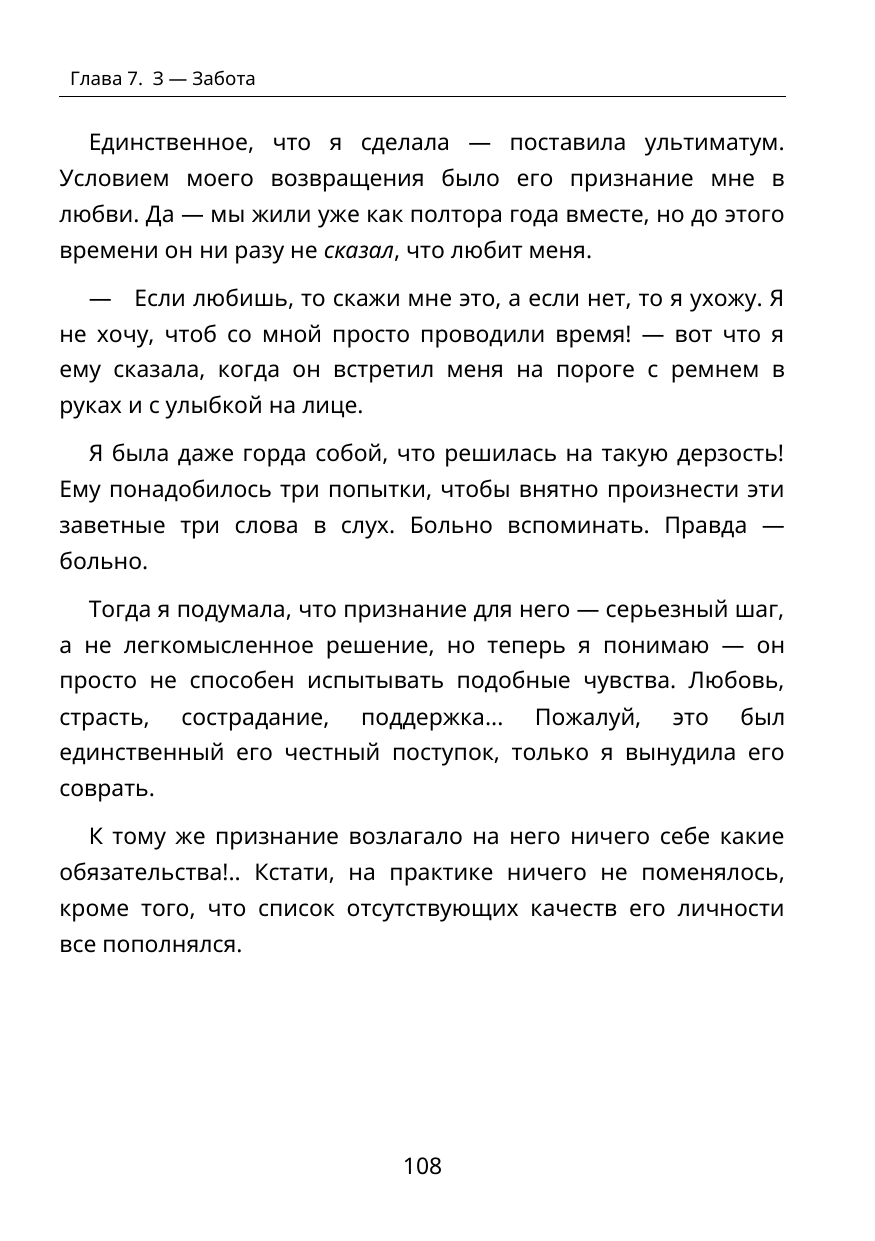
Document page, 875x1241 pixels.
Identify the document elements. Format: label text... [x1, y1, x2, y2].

list Если любишь, то скажи мне это, а если нет, то я ухожу. Я не хочу, чтоб со мной просто проводили время! — вот что я ему сказала, когда он встретил меня на пороге с ремнем в руках и с улыбкой на лице. [59, 282, 786, 421]
text Единственное, что я сделала — поставила ультиматум. Условием моего возвращения было его признание мне в любви. Да — мы жили уже как полтора года вместе, но до этого времени он ни разу не сказал, что любит меня. [59, 126, 786, 265]
text Я была даже горда собой, что решилась на такую дерзость! Ему понадобилось три попытки, чтобы внятно произнести эти заветные три слова в слух. Больно вспоминать. Правда — больно. [59, 437, 786, 576]
text К тому же признание возлагало на него ничего себе какие обязательства!.. Кстати, на практике ничего не поменялось, кроме того, что список отсутствующих качеств его личности все пополнялся. [59, 820, 786, 959]
text Тогда я подумала, что признание для него — серьезный шаг, а не легкомысленное решение, но теперь я понимаю — он просто не способен испытывать подобные чувства. Любовь, страсть, сострадание, поддержка... Пожалуй, это был единственный его честный поступок, только я вынудила его соврать. [59, 593, 786, 803]
